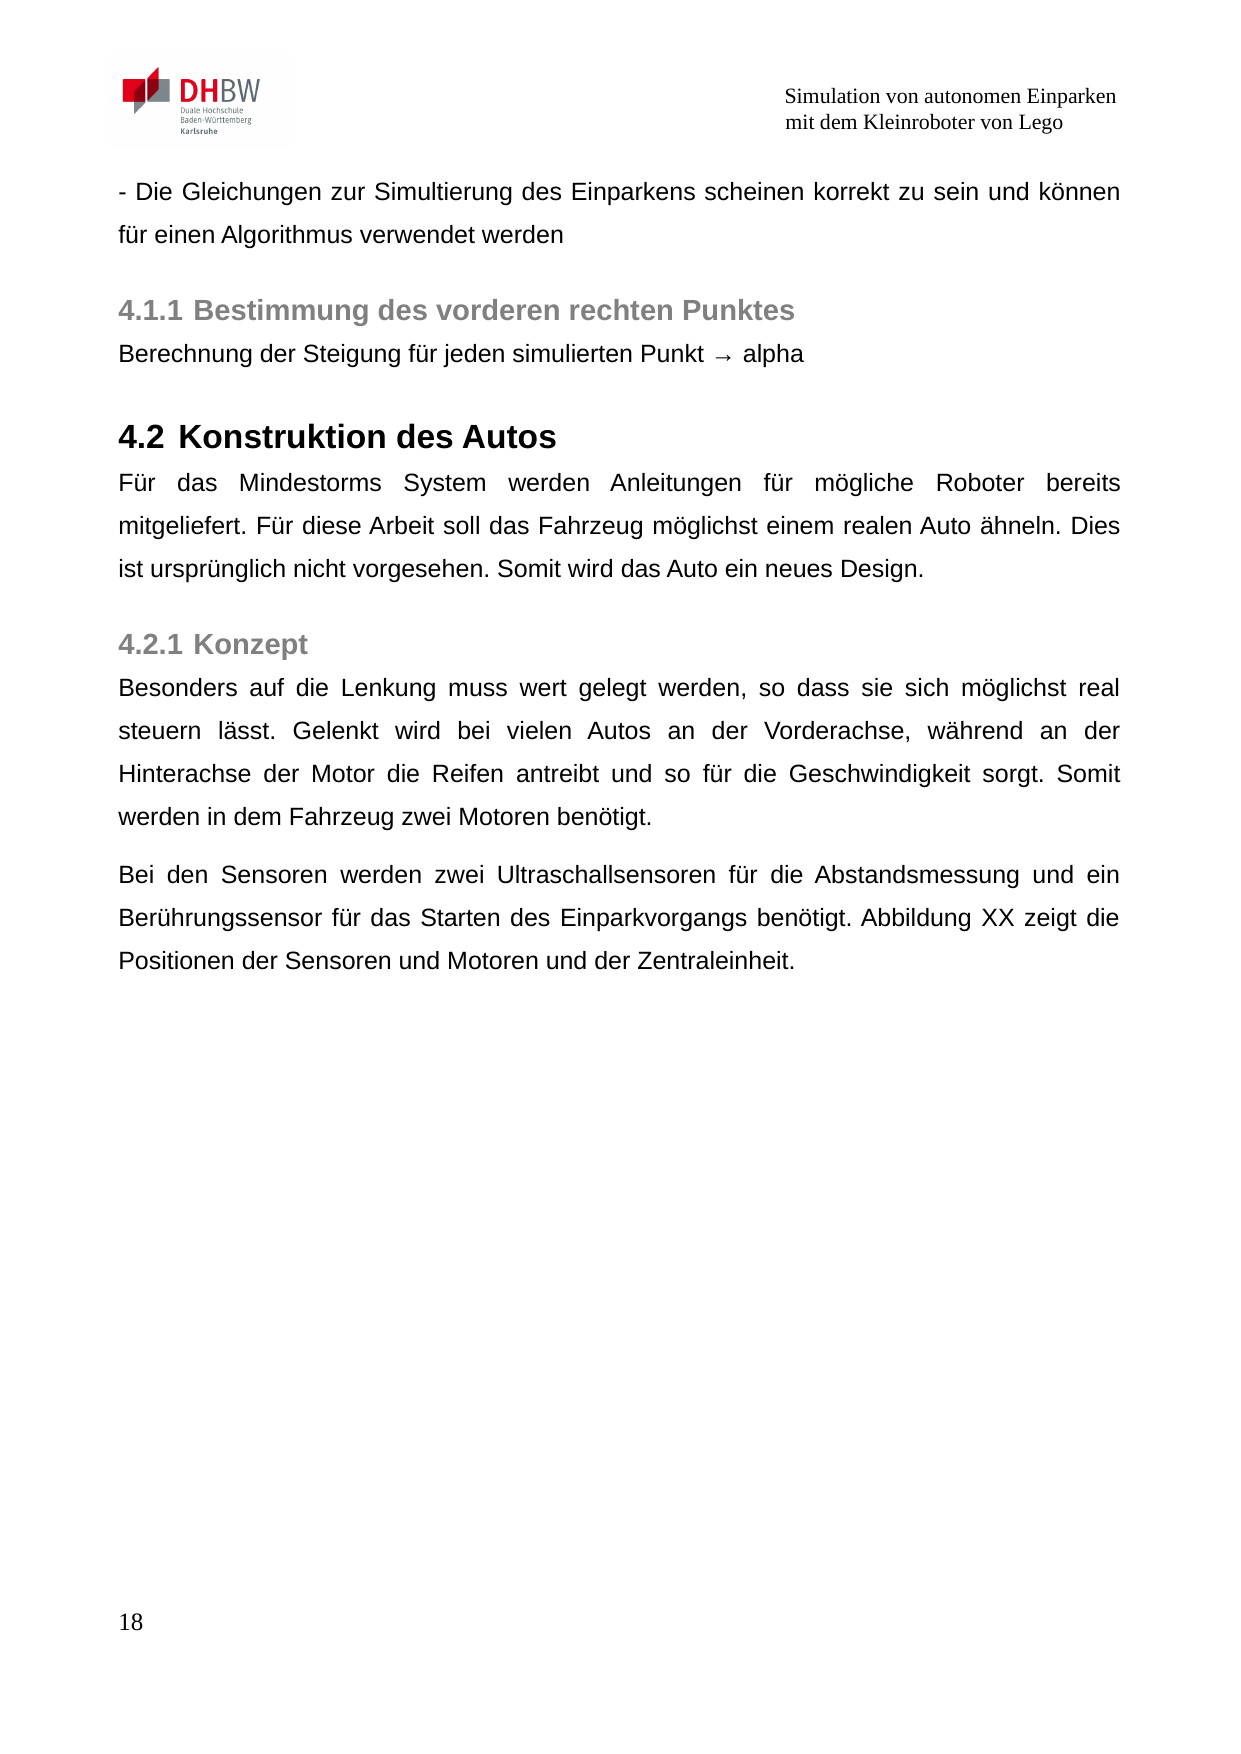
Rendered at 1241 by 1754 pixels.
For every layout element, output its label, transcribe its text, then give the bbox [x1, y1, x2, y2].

subtitle Konstruktion des Autos [118, 417, 1122, 456]
text Berechnung der Steigung für jeden simulierten Punkt → alpha [118, 338, 1122, 367]
subtitle Bestimmung des vorderen rechten Punktes [118, 292, 1122, 326]
picture [108, 54, 291, 148]
text Bei den Sensoren werden zwei Ultraschallsensoren für die Abstandsmessung und ein Berührungssensor für das Starten des Einparkvorgangs benötigt. Abbildung XX zeigt die Positionen der Sensoren und Motoren und der Zentraleinheit. [118, 860, 1122, 975]
text - Die Gleichungen zur Simultierung des Einparkens scheinen korrekt zu sein und können für einen Algorithmus verwendet werden [118, 177, 1122, 249]
text Für das Mindestorms System werden Anleitungen für mögliche Roboter bereits mitgeliefert. Für diese Arbeit soll das Fahrzeug möglichst einem realen Auto ähneln. Dies ist ursprünglich nicht vorgesehen. Somit wird das Auto ein neues Design. [118, 468, 1122, 583]
subtitle Konzept [118, 627, 1122, 660]
text Besonders auf die Lenkung muss wert gelegt werden, so dass sie sich möglichst real steuern lässt. Gelenkt wird bei vielen Autos an der Vorderachse, während an der Hinterachse der Motor die Reifen antreibt und so für die Geschwindigkeit sorgt. Somit werden in dem Fahrzeug zwei Motoren benötigt. [118, 673, 1122, 831]
